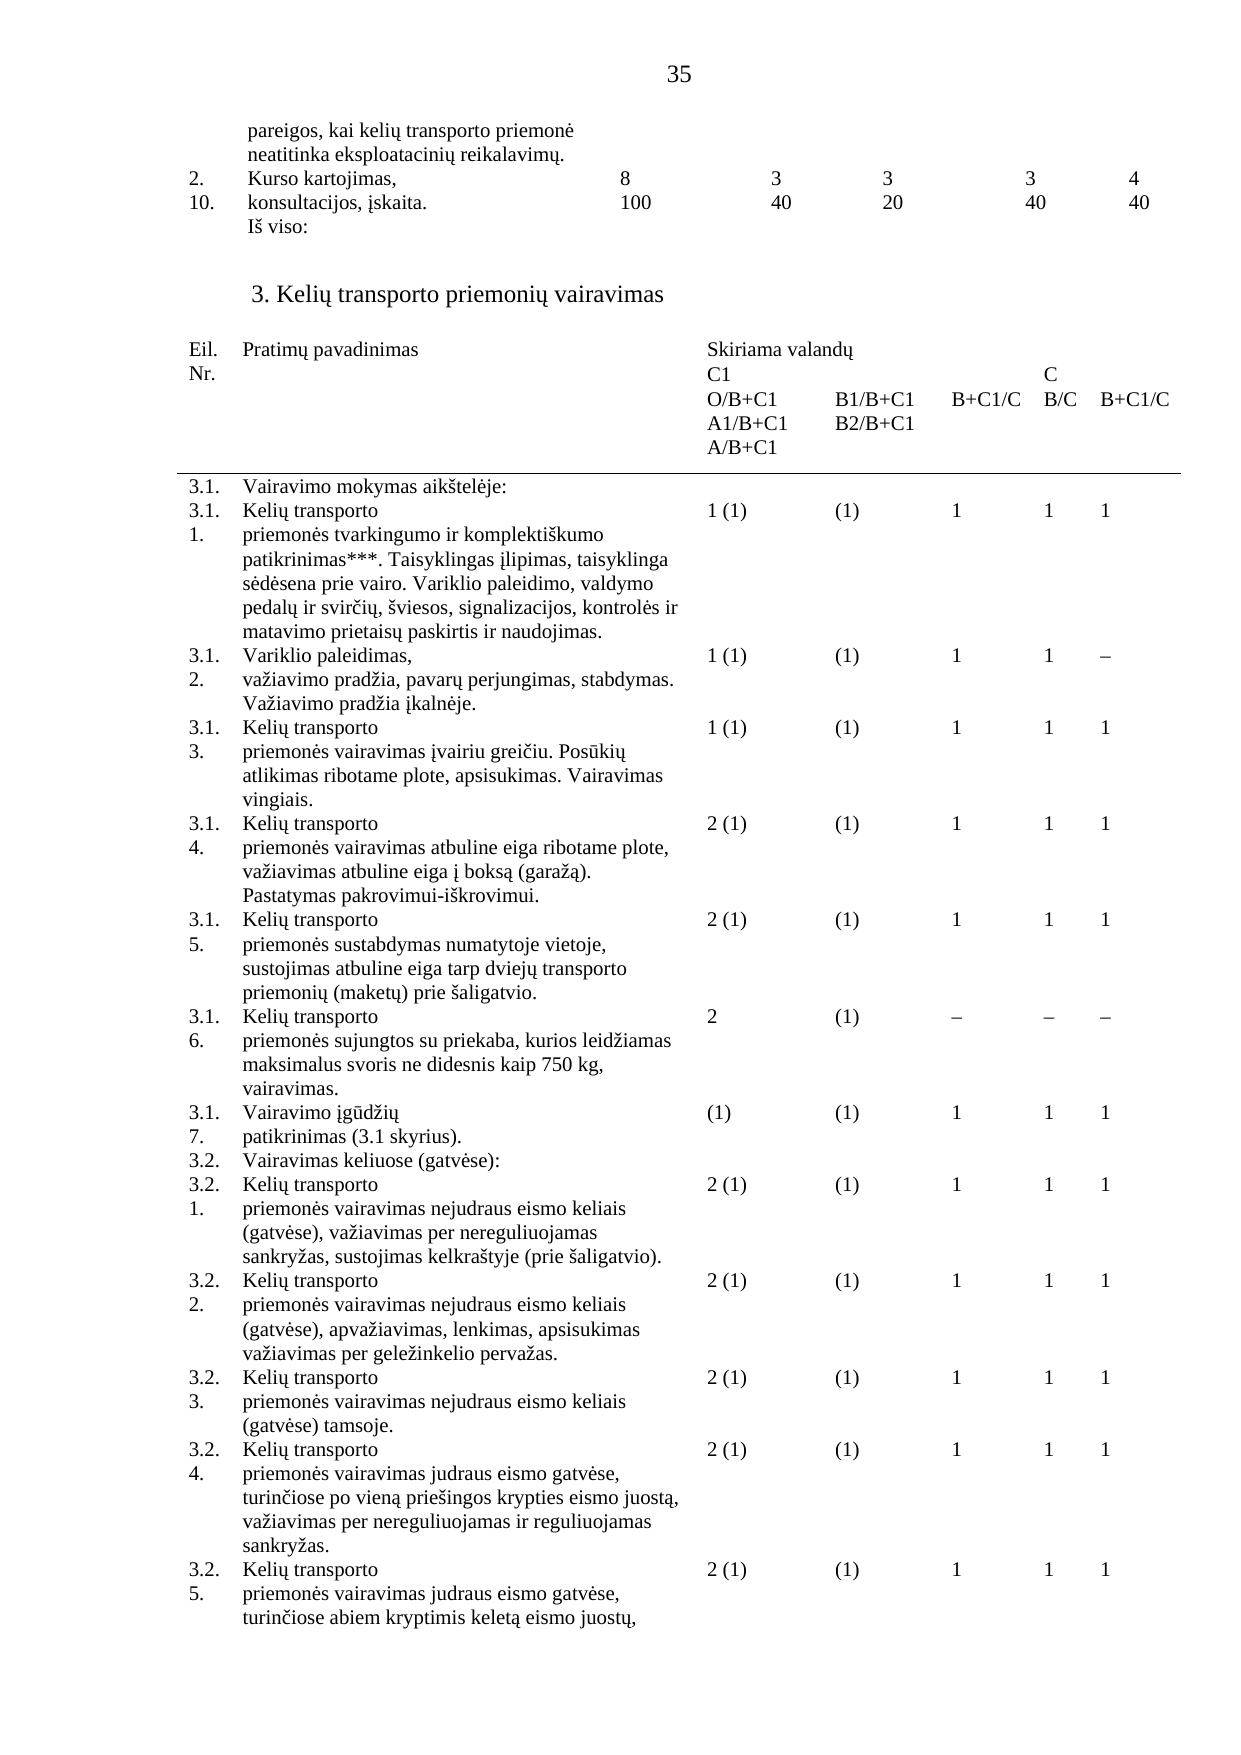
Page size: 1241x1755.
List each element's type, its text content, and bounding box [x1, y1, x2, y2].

table_cell pareigos, kai kelių transporto priemonė neatitinka eksploatacinių reikalavimų. [236, 118, 609, 166]
table_cell 5. [177, 1581, 231, 1629]
table_cell [824, 739, 940, 811]
table_cell [1032, 931, 1089, 1004]
table_cell (1) [824, 643, 940, 667]
table_cell [696, 1124, 824, 1148]
table_cell 4. [177, 1461, 231, 1557]
table_cell 1 [940, 1437, 1032, 1461]
table_cell 3.2. [177, 1437, 231, 1461]
table_cell 20 [871, 190, 1014, 214]
table_cell Kelių transporto [231, 908, 696, 931]
table_cell 1 [1032, 715, 1089, 739]
table_cell Kelių transporto [231, 1365, 696, 1389]
table_cell 1 [1089, 1437, 1181, 1461]
table_cell – [1089, 643, 1181, 667]
table_cell [824, 835, 940, 907]
table_cell 4. [177, 835, 231, 907]
table_cell priemonės vairavimas įvairiu greičiu. Posūkių atlikimas ribotame plote, apsisukimas. Vairavimas vingiais. [231, 739, 696, 811]
table_cell 3 [1014, 166, 1117, 190]
table_cell patikrinimas (3.1 skyrius). [231, 1124, 696, 1148]
table_cell 3.1. [177, 811, 231, 835]
table_cell [940, 523, 1032, 643]
table_cell priemonės sujungtos su priekaba, kurios leidžiamas maksimalus svoris ne didesnis kaip 750 kg, vairavimas. [231, 1028, 696, 1100]
table_cell 3.1. [177, 498, 231, 522]
table_cell Kelių transporto [231, 715, 696, 739]
table_cell [824, 474, 940, 498]
table_cell 1 [940, 811, 1032, 835]
table_cell 1 (1) [696, 643, 824, 667]
table_cell 3.1. [177, 715, 231, 739]
table_cell (1) [696, 1100, 824, 1124]
table_cell [940, 1293, 1032, 1364]
table_cell 1 [1032, 1172, 1089, 1196]
table_cell [1089, 1461, 1181, 1557]
table_cell [1089, 1581, 1181, 1629]
table_cell 1 [1089, 1268, 1181, 1292]
table_cell 2. [177, 166, 236, 190]
table_cell 1 [1032, 1557, 1089, 1581]
table_cell 2. [177, 667, 231, 715]
table_cell [1089, 931, 1181, 1004]
table_cell 1. [177, 1196, 231, 1268]
table_cell 3.1. [177, 643, 231, 667]
table_cell 1 (1) [696, 498, 824, 522]
table_cell Kelių transporto [231, 811, 696, 835]
table_cell B+C1/C [940, 386, 1032, 473]
table_cell 1 [940, 908, 1032, 931]
table_cell [1032, 1389, 1089, 1437]
table_cell [1014, 118, 1117, 166]
table_cell [696, 739, 824, 811]
table_cell 1 [940, 715, 1032, 739]
table_cell priemonės vairavimas judraus eismo gatvėse, turinčiose abiem kryptimis keletą eismo juostų, [231, 1581, 696, 1629]
table_cell 3.2. [177, 1148, 231, 1172]
table_cell [1089, 1293, 1181, 1364]
table_cell [696, 1148, 824, 1172]
table_cell [940, 1196, 1032, 1268]
table_cell 1 [940, 643, 1032, 667]
table_cell [1032, 739, 1089, 811]
table_cell [1032, 667, 1089, 715]
table_cell [824, 1028, 940, 1100]
table_cell 5. [177, 931, 231, 1004]
table_cell [1089, 835, 1181, 907]
table_cell Variklio paleidimas, [231, 643, 696, 667]
table_cell (1) [824, 498, 940, 522]
table_cell 1 [940, 498, 1032, 522]
table_cell 1 [1032, 1365, 1089, 1389]
table_cell 3.1. [177, 1100, 231, 1124]
table_cell [1089, 667, 1181, 715]
table_cell Vairavimo įgūdžių [231, 1100, 696, 1124]
table_cell 2 (1) [696, 1365, 824, 1389]
table_cell Kelių transporto [231, 1268, 696, 1292]
table_cell 2 (1) [696, 1437, 824, 1461]
table_cell [696, 931, 824, 1004]
table_cell Kelių transporto [231, 1172, 696, 1196]
table_cell 3.1. [177, 1004, 231, 1028]
table_cell (1) [824, 715, 940, 739]
table_cell 1 [940, 1268, 1032, 1292]
table_cell [696, 474, 824, 498]
table_cell Iš viso: [236, 214, 609, 250]
table_header Pratimų pavadinimas [231, 337, 696, 473]
table_cell Kelių transporto [231, 1557, 696, 1581]
table_cell (1) [824, 1437, 940, 1461]
table_cell [696, 835, 824, 907]
table_cell 3.2. [177, 1172, 231, 1196]
table_cell Vairavimas keliuose (gatvėse): [231, 1148, 696, 1172]
table_cell 3.2. [177, 1268, 231, 1292]
table_cell priemonės vairavimas nejudraus eismo keliais (gatvėse) tamsoje. [231, 1389, 696, 1437]
table_cell (1) [824, 908, 940, 931]
table_cell konsultacijos, įskaita. [236, 190, 609, 214]
table_cell [696, 1389, 824, 1437]
text 3. Kelių transporto priemonių vairavimas [177, 279, 1181, 308]
table_cell [824, 667, 940, 715]
table_cell [696, 523, 824, 643]
table_cell 1 [940, 1172, 1032, 1196]
table_cell 3 [760, 166, 871, 190]
table_cell 1 [940, 1100, 1032, 1124]
table_cell [1032, 1124, 1089, 1148]
table_cell [1089, 1028, 1181, 1100]
table_cell 1 [1089, 1365, 1181, 1389]
table_cell 7. [177, 1124, 231, 1148]
table_cell [940, 1581, 1032, 1629]
table_cell [177, 214, 236, 250]
table_cell [871, 118, 1014, 166]
table_cell Kelių transporto [231, 1004, 696, 1028]
table_cell 1 [940, 1365, 1032, 1389]
table_cell B/C [1032, 386, 1089, 473]
table_cell 2 (1) [696, 811, 824, 835]
table_cell [1118, 118, 1181, 166]
table_cell priemonės vairavimas nejudraus eismo keliais (gatvėse), važiavimas per nereguliuojamas sankryžas, sustojimas kelkraštyje (prie šaligatvio). [231, 1196, 696, 1268]
table_cell 1 [1032, 1437, 1089, 1461]
table_cell 1 [1032, 1100, 1089, 1124]
table_cell [1089, 474, 1181, 498]
table_cell 2 (1) [696, 908, 824, 931]
table_cell [1032, 1148, 1089, 1172]
table_cell [824, 1148, 940, 1172]
table_cell [940, 931, 1032, 1004]
table_cell 2 [696, 1004, 824, 1028]
table_cell 1 [940, 1557, 1032, 1581]
table_cell 40 [760, 190, 871, 214]
table_cell priemonės vairavimas atbuline eiga ribotame plote, važiavimas atbuline eiga į boksą (garažą). Pastatymas pakrovimui-iškrovimui. [231, 835, 696, 907]
table_cell 1 [1089, 715, 1181, 739]
table_cell 8 [609, 166, 759, 190]
table_cell [177, 118, 236, 166]
table_cell [940, 1148, 1032, 1172]
table_cell 1 [1032, 498, 1089, 522]
table_cell [760, 214, 871, 250]
table_cell 40 [1014, 190, 1117, 214]
table_cell priemonės vairavimas judraus eismo gatvėse, turinčiose po vieną priešingos krypties eismo juostą, važiavimas per nereguliuojamas ir reguliuojamas sankryžas. [231, 1461, 696, 1557]
table_cell Kelių transporto [231, 498, 696, 522]
table_cell [940, 835, 1032, 907]
table_cell [940, 1461, 1032, 1557]
table_cell 1 [1089, 908, 1181, 931]
table_cell [940, 1389, 1032, 1437]
table_cell [609, 214, 759, 250]
table_cell [824, 1293, 940, 1364]
table_cell C1 [696, 361, 1032, 386]
table_cell [1032, 523, 1089, 643]
table_cell [940, 739, 1032, 811]
table_cell 4 [1118, 166, 1181, 190]
table_cell 40 [1118, 190, 1181, 214]
table_cell C [1032, 361, 1181, 386]
table_cell [824, 523, 940, 643]
table_cell 3. [177, 739, 231, 811]
table_cell Kelių transporto [231, 1437, 696, 1461]
table_cell 3.2. [177, 1365, 231, 1389]
table_cell [1032, 835, 1089, 907]
table_cell (1) [824, 1268, 940, 1292]
table_cell (1) [824, 1172, 940, 1196]
table_cell 3.1. [177, 908, 231, 931]
table_cell [824, 1461, 940, 1557]
table_cell [824, 931, 940, 1004]
table_cell [824, 1124, 940, 1148]
table_cell 3.2. [177, 1557, 231, 1581]
table_cell (1) [824, 1365, 940, 1389]
table_cell (1) [824, 811, 940, 835]
table_cell [1089, 739, 1181, 811]
table_cell 2 (1) [696, 1268, 824, 1292]
table_cell [824, 1196, 940, 1268]
table_cell (1) [824, 1557, 940, 1581]
table_cell 1 [1089, 498, 1181, 522]
table_cell [1032, 1293, 1089, 1364]
table_cell [824, 1389, 940, 1437]
table_cell [1014, 214, 1117, 250]
table_cell 3.1. [177, 474, 231, 498]
table_cell [940, 474, 1032, 498]
table_cell [1089, 1196, 1181, 1268]
table_cell 3. [177, 1389, 231, 1437]
table_cell priemonės tvarkingumo ir komplektiškumo patikrinimas***. Taisyklingas įlipimas, taisyklinga sėdėsena prie vairo. Variklio paleidimo, valdymo pedalų ir svirčių, šviesos, signalizacijos, kontrolės ir matavimo prietaisų paskirtis ir naudojimas. [231, 523, 696, 643]
table_cell [1032, 1461, 1089, 1557]
table_cell 1 [1089, 811, 1181, 835]
table_cell priemonės vairavimas nejudraus eismo keliais (gatvėse), apvažiavimas, lenkimas, apsisukimas važiavimas per geležinkelio pervažas. [231, 1293, 696, 1364]
table_cell 1 [1089, 1557, 1181, 1581]
table_cell [1089, 1389, 1181, 1437]
table_cell B+C1/C [1089, 386, 1181, 473]
table_cell 1 [1032, 1268, 1089, 1292]
table_cell O/B+C1 A1/B+C1 A/B+C1 [696, 386, 824, 473]
table_cell [940, 1028, 1032, 1100]
table_header Eil. Nr. [177, 337, 231, 473]
table_cell [1032, 1028, 1089, 1100]
table_cell [696, 1028, 824, 1100]
table_cell 1 [1089, 1172, 1181, 1196]
table_cell [1089, 1148, 1181, 1172]
table_cell [696, 1581, 824, 1629]
table_cell Vairavimo mokymas aikštelėje: [231, 474, 696, 498]
table_cell [871, 214, 1014, 250]
table_cell 2 (1) [696, 1557, 824, 1581]
table_cell Kurso kartojimas, [236, 166, 609, 190]
table_cell [1089, 1124, 1181, 1148]
table_cell – [940, 1004, 1032, 1028]
table_cell [696, 1196, 824, 1268]
table_cell 1 [1032, 643, 1089, 667]
table_header Skiriama valandų [696, 337, 1181, 361]
table_cell 1 (1) [696, 715, 824, 739]
table_cell [609, 118, 759, 166]
table_cell [1032, 474, 1089, 498]
table_cell 100 [609, 190, 759, 214]
table_cell [940, 667, 1032, 715]
table_cell [696, 667, 824, 715]
table_cell [1089, 523, 1181, 643]
table_cell važiavimo pradžia, pavarų perjungimas, stabdymas. Važiavimo pradžia įkalnėje. [231, 667, 696, 715]
table_cell 3 [871, 166, 1014, 190]
table_cell [824, 1581, 940, 1629]
table_cell [1032, 1196, 1089, 1268]
table_cell [760, 118, 871, 166]
table_cell 1 [1032, 811, 1089, 835]
table_cell (1) [824, 1004, 940, 1028]
table_cell 10. [177, 190, 236, 214]
table_cell [1032, 1581, 1089, 1629]
table_cell [696, 1293, 824, 1364]
table_cell [696, 1461, 824, 1557]
table_cell [940, 1124, 1032, 1148]
table_cell 2. [177, 1293, 231, 1364]
table_cell – [1089, 1004, 1181, 1028]
table_cell priemonės sustabdymas numatytoje vietoje, sustojimas atbuline eiga tarp dviejų transporto priemonių (maketų) prie šaligatvio. [231, 931, 696, 1004]
table_cell (1) [824, 1100, 940, 1124]
table_cell 6. [177, 1028, 231, 1100]
table_cell 2 (1) [696, 1172, 824, 1196]
table_cell 1 [1032, 908, 1089, 931]
table_cell B1/B+C1 B2/B+C1 [824, 386, 940, 473]
table_cell [1118, 214, 1181, 250]
table_cell 1. [177, 523, 231, 643]
table_cell 1 [1089, 1100, 1181, 1124]
table_cell – [1032, 1004, 1089, 1028]
